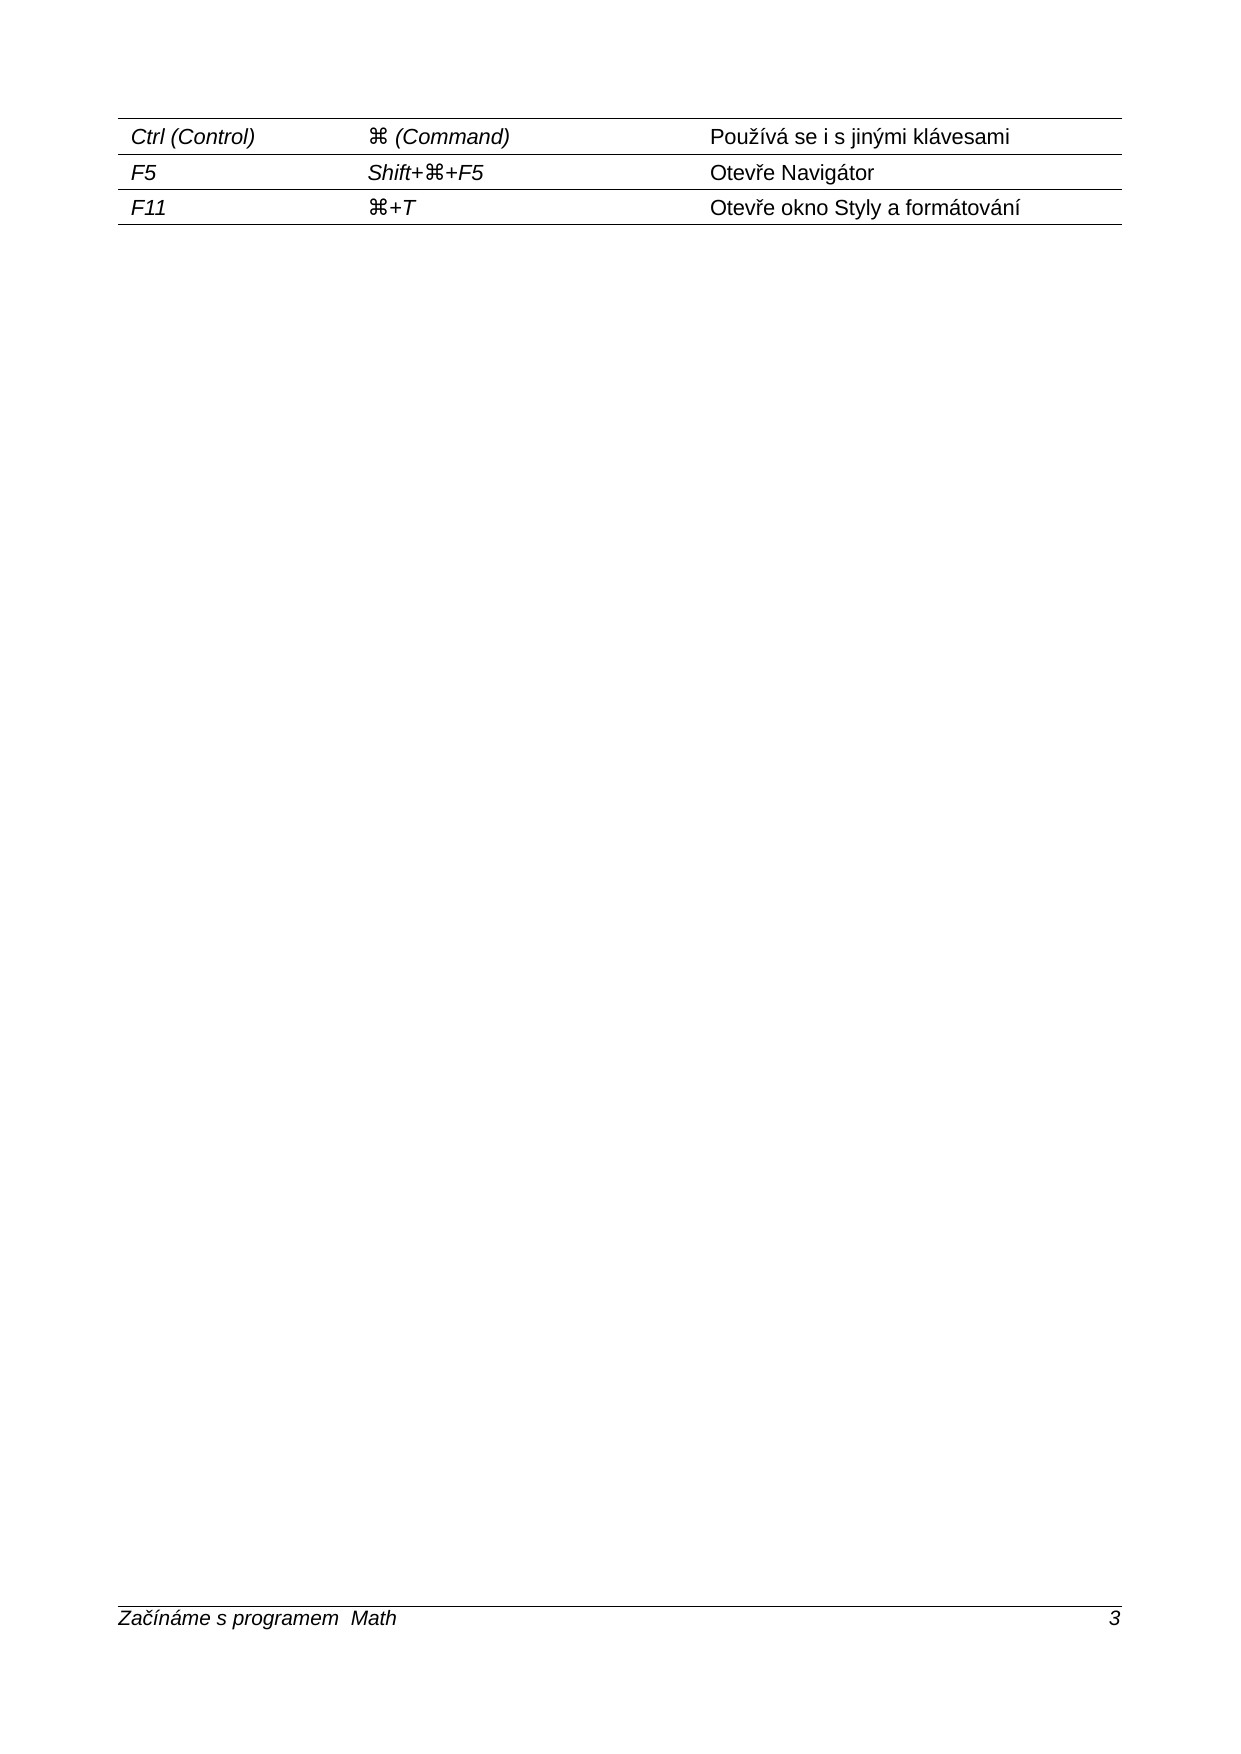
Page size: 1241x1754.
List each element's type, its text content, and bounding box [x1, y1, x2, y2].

table_cell ⌘ (Command) [355, 119, 697, 153]
table_cell Otevře okno Styly a formátování [697, 190, 1122, 224]
table_cell Otevře Navigátor [697, 155, 1122, 189]
table_cell Shift+⌘+F5 [355, 155, 697, 189]
table_cell F11 [118, 190, 355, 224]
table_cell Ctrl (Control) [118, 119, 355, 153]
table_cell ⌘+T [355, 190, 697, 224]
table_cell F5 [118, 155, 355, 189]
table_cell Používá se i s jinými klávesami [697, 119, 1122, 153]
